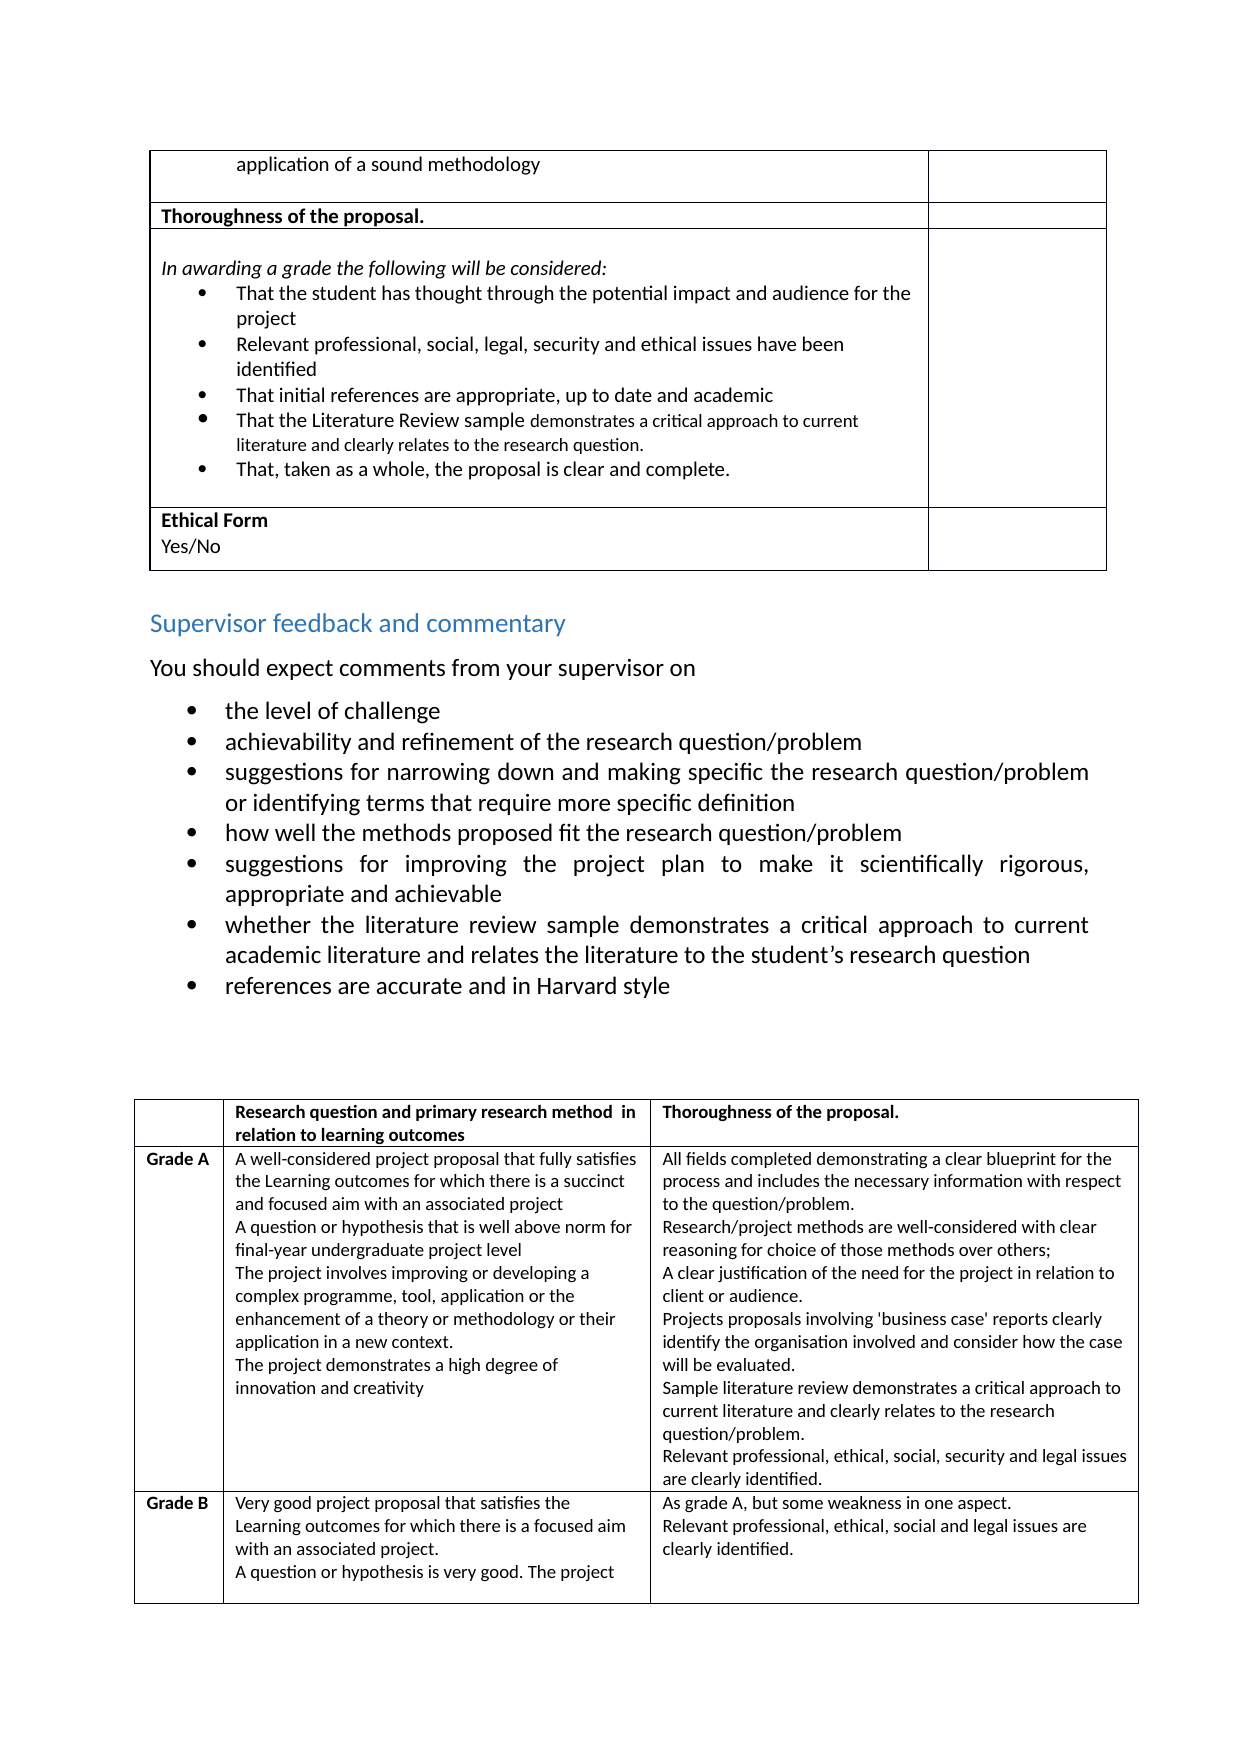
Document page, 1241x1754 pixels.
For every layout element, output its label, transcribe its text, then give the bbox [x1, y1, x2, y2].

list the level of challenge [187, 695, 1090, 726]
table_cell [929, 203, 1106, 228]
table_cell Very good project proposal that satisfies the Learning outcomes for which there is a focused aim with an associated project. A question or hypothesis is very good. The project [224, 1492, 650, 1603]
table_cell application of a sound methodology [151, 151, 928, 202]
table_cell Thoroughness of the proposal. [151, 203, 928, 228]
table_cell [929, 229, 1106, 507]
list achievability and refinement of the research question/problem [187, 726, 1090, 756]
list how well the methods proposed fit the research question/problem [187, 817, 1090, 848]
table_cell All fields completed demonstrating a clear blueprint for the process and includes the necessary information with respect to the question/problem. Research/project methods are well-considered with clear reasoning for choice of those methods over others; A clear justification of the need for the project in relation to client or audience. Projects proposals involving 'business case' reports clearly identify the organisation involved and consider how the case will be evaluated. Sample literature review demonstrates a critical approach to current literature and clearly relates to the research question/problem. Relevant professional, ethical, social, security and legal issues are clearly identified. [651, 1147, 1138, 1491]
list suggestions for narrowing down and making specific the research question/problem or identifying terms that require more specific definition [187, 756, 1090, 817]
table_cell Grade B [135, 1492, 223, 1603]
table_cell As grade A, but some weakness in one aspect. Relevant professional, ethical, social and legal issues are clearly identified. [651, 1492, 1138, 1603]
table_cell Ethical Form Yes/No [151, 508, 928, 570]
table_header [135, 1100, 223, 1146]
table_cell A well-considered project proposal that fully satisfies the Learning outcomes for which there is a succinct and focused aim with an associated project A question or hypothesis that is well above norm for final-year undergraduate project level The project involves improving or developing a complex programme, tool, application or the enhancement of a theory or methodology or their application in a new context. The project demonstrates a high degree of innovation and creativity [224, 1147, 650, 1491]
table_cell In awarding a grade the following will be considered: That the student has thought through the potential impact and audience for the project Relevant professional, social, legal, security and ethical issues have been identified That initial references are appropriate, up to date and academic That the Literature Review sample demonstrates a critical approach to current literature and clearly relates to the research question. That, taken as a whole, the proposal is clear and complete. [151, 229, 928, 507]
table_cell Grade A [135, 1147, 223, 1491]
table_cell [929, 151, 1106, 202]
text You should expect comments from your supervisor on [150, 652, 1090, 683]
subtitle Supervisor feedback and commentary [150, 607, 1090, 639]
list references are accurate and in Harvard style [187, 970, 1090, 1000]
list whether the literature review sample demonstrates a critical approach to current academic literature and relates the literature to the student’s research question [187, 909, 1090, 970]
list suggestions for improving the project plan to make it scientifically rigorous, appropriate and achievable [187, 848, 1090, 909]
table_cell [929, 508, 1106, 570]
table_header Research question and primary research method in relation to learning outcomes [224, 1100, 650, 1146]
table_header Thoroughness of the proposal. [651, 1100, 1138, 1146]
